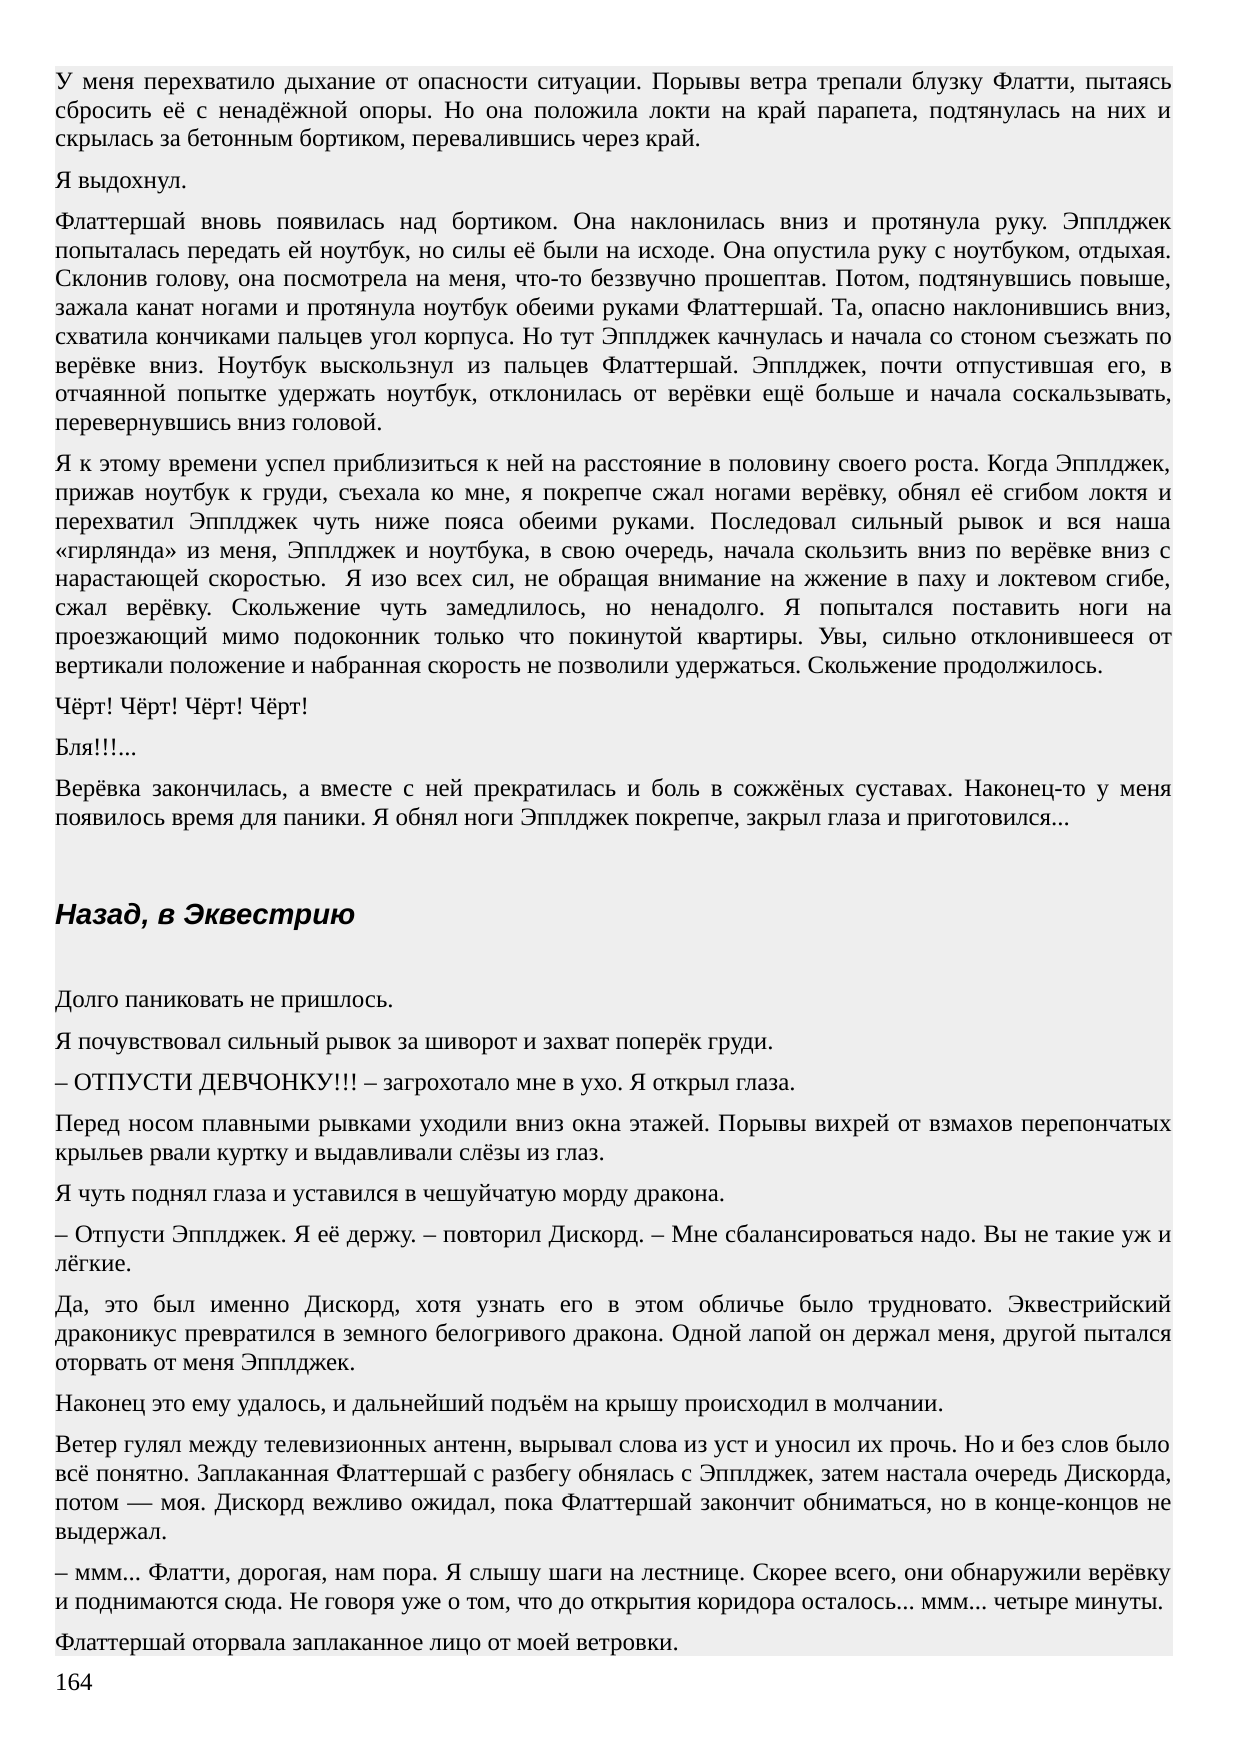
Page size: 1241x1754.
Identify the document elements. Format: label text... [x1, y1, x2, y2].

text Флаттершай оторвала заплаканное лицо от моей ветровки. [55, 1627, 1173, 1656]
text – ммм... Флатти, дорогая, нам пора. Я слышу шаги на лестнице. Скорее всего, они обнаружили верёвку и поднимаются сюда. Не говоря уже о том, что до открытия коридора осталось... ммм... четыре минуты. [55, 1557, 1173, 1614]
text Я к этому времени успел приблизиться к ней на расстояние в половину своего роста. Когда Эпплджек, прижав ноутбук к груди, съехала ко мне, я покрепче сжал ногами верёвку, обнял её сгибом локтя и перехватил Эпплджек чуть ниже пояса обеими руками. Последовал сильный рывок и вся наша «гирлянда» из меня, Эпплджек и ноутбука, в свою очередь, начала скользить вниз по верёвке вниз с нарастающей скоростью. Я изо всех сил, не обращая внимание на жжение в паху и локтевом сгибе, сжал верёвку. Скольжение чуть замедлилось, но ненадолго. Я попытался поставить ноги на проезжающий мимо подоконник только что покинутой квартиры. Увы, сильно отклонившееся от вертикали положение и набранная скорость не позволили удержаться. Скольжение продолжилось. [55, 448, 1173, 678]
text У меня перехватило дыхание от опасности ситуации. Порывы ветра трепали блузку Флатти, пытаясь сбросить её с ненадёжной опоры. Но она положила локти на край парапета, подтянулась на них и скрылась за бетонным бортиком, перевалившись через край. [55, 66, 1173, 152]
text Я чуть поднял глаза и уставился в чешуйчатую морду дракона. [55, 1178, 1173, 1207]
text Я выдохнул. [55, 165, 1173, 193]
text Перед носом плавными рывками уходили вниз окна этажей. Порывы вихрей от взмахов перепончатых крыльев рвали куртку и выдавливали слёзы из глаз. [55, 1108, 1173, 1166]
text Ветер гулял между телевизионных антенн, вырывал слова из уст и уносил их прочь. Но и без слов было всё понятно. Заплаканная Флаттершай с разбегу обнялась с Эпплджек, затем настала очередь Дискорда, потом — моя. Дискорд вежливо ожидал, пока Флаттершай закончит обниматься, но в конце-концов не выдержал. [55, 1429, 1173, 1544]
text Да, это был именно Дискорд, хотя узнать его в этом обличье было трудновато. Эквестрийский драконикус превратился в земного белогривого дракона. Одной лапой он держал меня, другой пытался оторвать от меня Эпплджек. [55, 1289, 1173, 1376]
text Наконец это ему удалось, и дальнейший подъём на крышу происходил в молчании. [55, 1388, 1173, 1417]
text Чёрт! Чёрт! Чёрт! Чёрт! [55, 691, 1173, 720]
subtitle Назад, в Эквестрию [55, 897, 1173, 931]
text – ОТПУСТИ ДЕВЧОНКУ!!! – загрохотало мне в ухо. Я открыл глаза. [55, 1067, 1173, 1096]
text Долго паниковать не пришлось. [55, 984, 1173, 1013]
text Я почувствовал сильный рывок за шиворот и захват поперёк груди. [55, 1026, 1173, 1054]
text Флаттершай вновь появилась над бортиком. Она наклонилась вниз и протянула руку. Эпплджек попыталась передать ей ноутбук, но силы её были на исходе. Она опустила руку с ноутбуком, отдыхая. Склонив голову, она посмотрела на меня, что-то беззвучно прошептав. Потом, подтянувшись повыше, зажала канат ногами и протянула ноутбук обеими руками Флаттершай. Та, опасно наклонившись вниз, схватила кончиками пальцев угол корпуса. Но тут Эпплджек качнулась и начала со стоном съезжать по верёвке вниз. Ноутбук выскользнул из пальцев Флаттершай. Эпплджек, почти отпустившая его, в отчаянной попытке удержать ноутбук, отклонилась от верёвки ещё больше и начала соскальзывать, перевернувшись вниз головой. [55, 206, 1173, 436]
text Бля!!!... [55, 732, 1173, 761]
text – Отпусти Эпплджек. Я её держу. – повторил Дискорд. – Мне сбалансироваться надо. Вы не такие уж и лёгкие. [55, 1219, 1173, 1277]
text Верёвка закончилась, а вместе с ней прекратилась и боль в сожжёных суставах. Наконец-то у меня появилось время для паники. Я обнял ноги Эпплджек покрепче, закрыл глаза и приготовился... [55, 773, 1173, 831]
